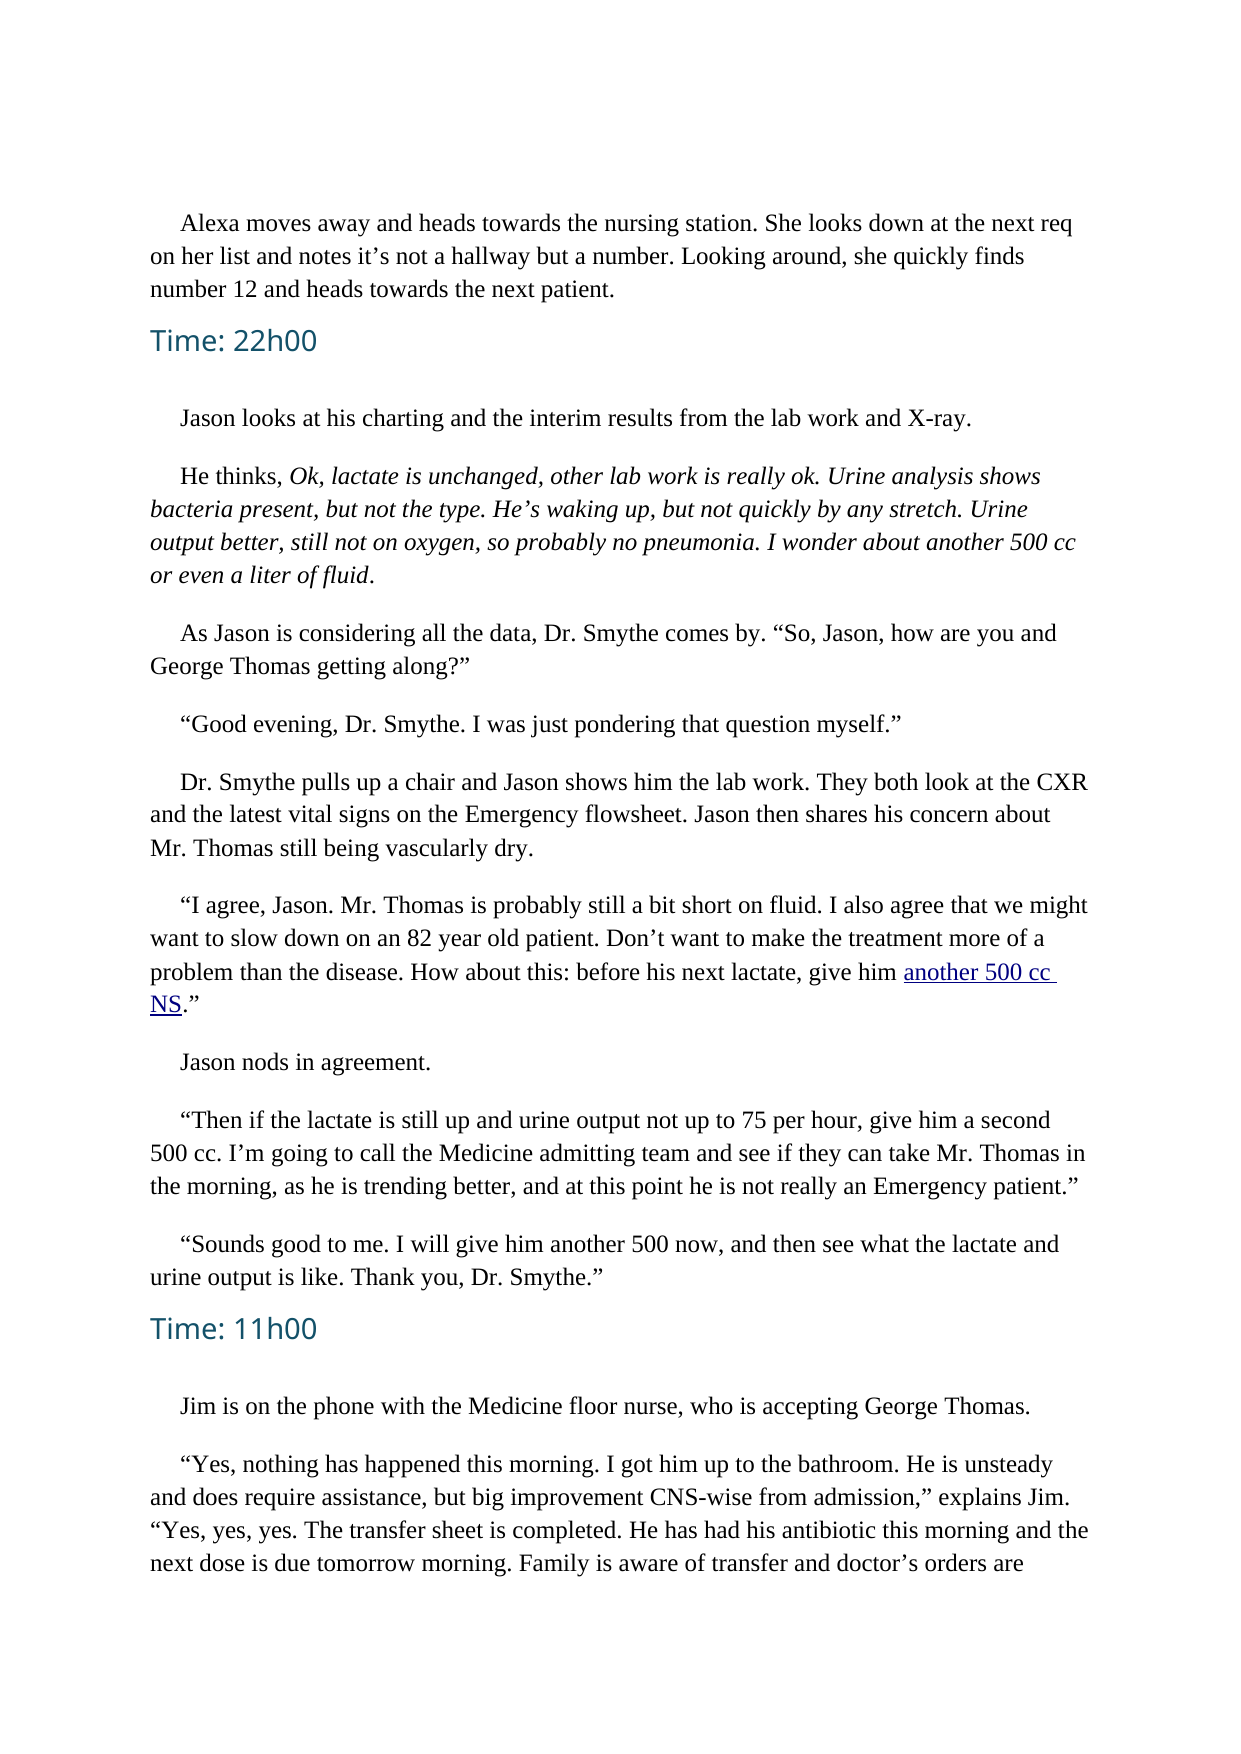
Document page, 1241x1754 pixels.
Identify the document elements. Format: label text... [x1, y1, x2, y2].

text “Then if the lactate is still up and urine output not up to 75 per hour, give him a second 500 cc. I’m going to call the Medicine admitting team and see if they can take Mr. Thomas in the morning, as he is trending better, and at this point he is not really an Emergency patient.” [150, 1105, 1090, 1200]
text “Good evening, Dr. Smythe. I was just pondering that question myself.” [150, 709, 1090, 737]
text Jason nods in agreement. [150, 1047, 1090, 1076]
text “Yes, nothing has happened this morning. I got him up to the bathroom. He is unsteady and does require assistance, but big improvement CNS-wise from admission,” explains Jim. “Yes, yes, yes. The transfer sheet is completed. He has had his antibiotic this morning and the next dose is due tomorrow morning. Family is aware of transfer and doctor’s orders are [150, 1449, 1090, 1577]
text “I agree, Jason. Mr. Thomas is probably still a bit short on fluid. I also agree that we might want to slow down on an 82 year old patient. Don’t want to make the treatment more of a problem than the disease. How about this: before his next lactate, give him another 500 cc NS.” [150, 891, 1090, 1018]
text He thinks, Ok, lactate is unchanged, other lab work is really ok. Urine analysis shows bacteria present, but not the type. He’s waking up, but not quickly by any stretch. Urine output better, still not on oxygen, so probably no pneumonia. I wonder about another 500 cc or even a liter of fluid. [150, 461, 1090, 588]
text As Jason is considering all the data, Dr. Smythe comes by. “So, Jason, how are you and George Thomas getting along?” [150, 618, 1090, 679]
text Alexa moves away and heads towards the nursing station. She looks down at the next req on her list and notes it’s not a hallway but a number. Looking around, she quickly finds number 12 and heads towards the next patient. [150, 208, 1090, 303]
subtitle Time: 11h00 [150, 1308, 1090, 1348]
subtitle Time: 22h00 [150, 320, 1090, 359]
text Dr. Smythe pulls up a chair and Jason shows him the lab work. They both look at the CXR and the latest vital signs on the Emergency flowsheet. Jason then shares his concern about Mr. Thomas still being vascularly dry. [150, 767, 1090, 861]
text Jim is on the phone with the Medicine floor nurse, who is accepting George Thomas. [150, 1391, 1090, 1420]
text Jason looks at his charting and the interim results from the lab work and X-ray. [150, 403, 1090, 432]
text “Sounds good to me. I will give him another 500 now, and then see what the lactate and urine output is like. Thank you, Dr. Smythe.” [150, 1229, 1090, 1291]
